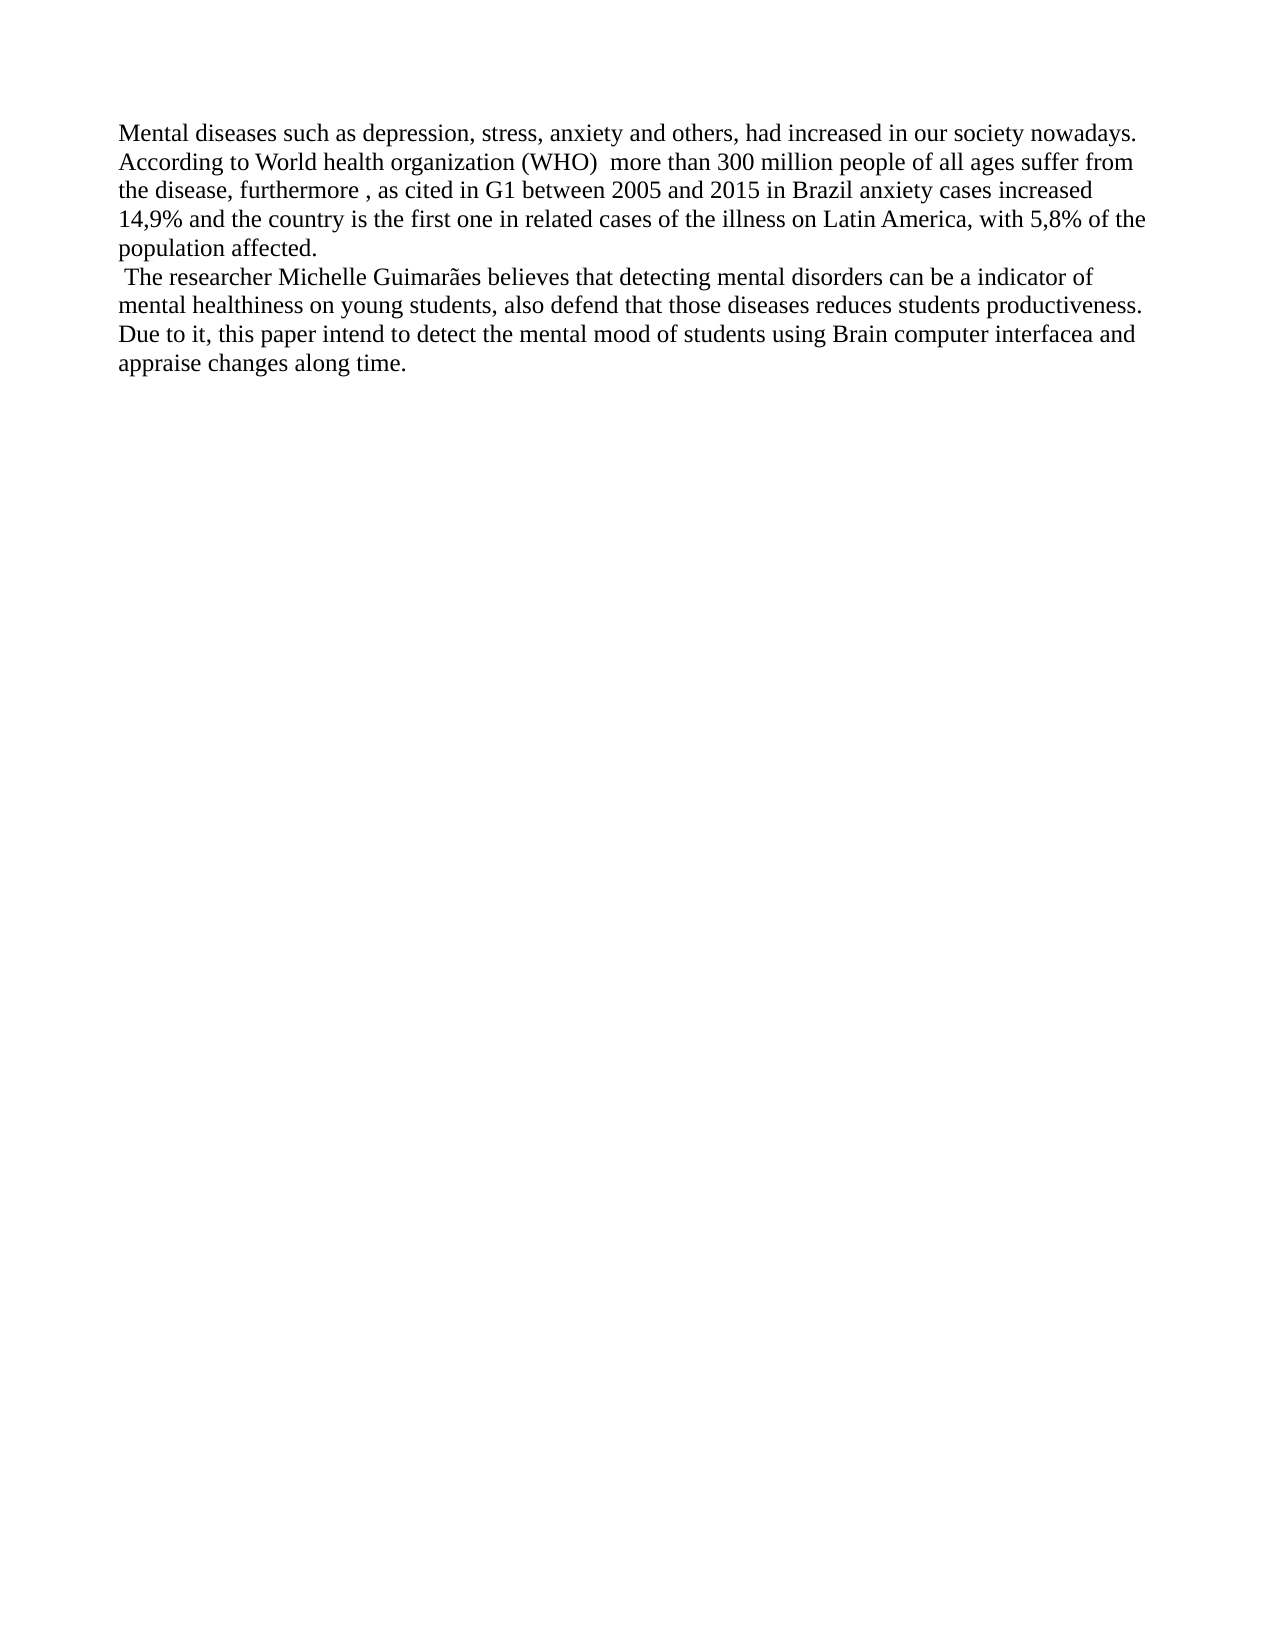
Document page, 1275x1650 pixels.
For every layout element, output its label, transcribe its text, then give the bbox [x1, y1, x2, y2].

text Mental diseases such as depression, stress, anxiety and others, had increased in our society nowadays. According to World health organization (WHO) more than 300 million people of all ages suffer from the disease, furthermore , as cited in G1 between 2005 and 2015 in Brazil anxiety cases increased 14,9% and the country is the first one in related cases of the illness on Latin America, with 5,8% of the population affected. [118, 118, 1157, 262]
text The researcher Michelle Guimarães believes that detecting mental disorders can be a indicator of mental healthiness on young students, also defend that those diseases reduces students productiveness. Due to it, this paper intend to detect the mental mood of students using Brain computer interfacea and appraise changes along time. [118, 262, 1157, 377]
